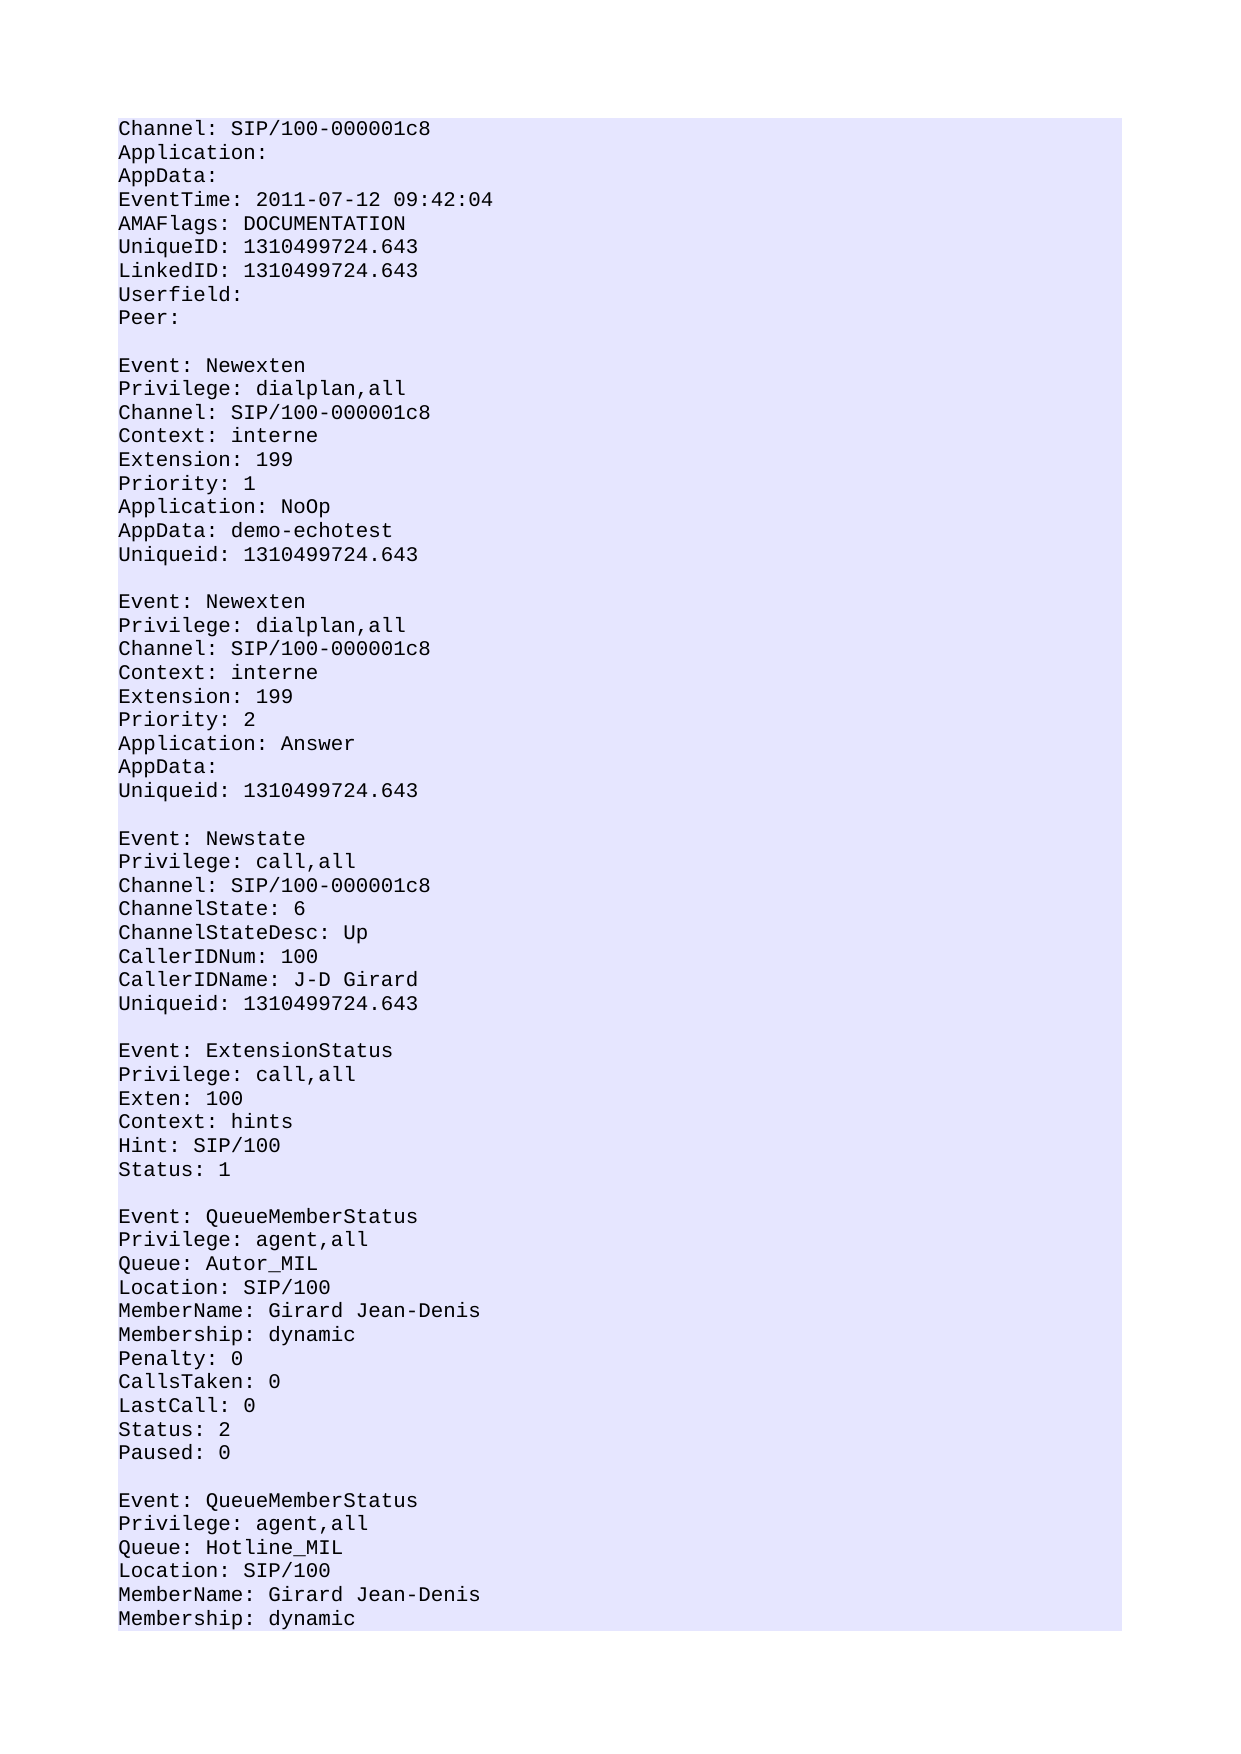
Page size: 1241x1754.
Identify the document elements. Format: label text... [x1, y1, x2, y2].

text Exten: 100 [118, 1088, 1122, 1111]
text LastCall: 0 [118, 1395, 1122, 1419]
text Uniqueid: 1310499724.643 [118, 544, 1122, 567]
text ChannelState: 6 [118, 898, 1122, 922]
text MemberName: Girard Jean-Denis [118, 1300, 1122, 1324]
text Channel: SIP/100-000001c8 [118, 402, 1122, 426]
text Channel: SIP/100-000001c8 [118, 118, 1122, 142]
text Channel: SIP/100-000001c8 [118, 638, 1122, 662]
text Uniqueid: 1310499724.643 [118, 993, 1122, 1017]
text Privilege: agent,all [118, 1229, 1122, 1253]
text Application: [118, 142, 1122, 165]
text Peer: [118, 307, 1122, 331]
text Userfield: [118, 284, 1122, 307]
text Priority: 1 [118, 473, 1122, 496]
text Context: hints [118, 1111, 1122, 1135]
text Event: ExtensionStatus [118, 1040, 1122, 1064]
text EventTime: 2011-07-12 09:42:04 [118, 189, 1122, 213]
text AppData: [118, 165, 1122, 189]
text Event: Newexten [118, 354, 1122, 378]
text Location: SIP/100 [118, 1277, 1122, 1300]
text Penalty: 0 [118, 1348, 1122, 1371]
text Application: Answer [118, 733, 1122, 757]
text Priority: 2 [118, 709, 1122, 733]
text Context: interne [118, 426, 1122, 449]
text Extension: 199 [118, 449, 1122, 473]
text MemberName: Girard Jean-Denis [118, 1584, 1122, 1608]
text Event: QueueMemberStatus [118, 1489, 1122, 1513]
text Queue: Hotline_MIL [118, 1537, 1122, 1561]
text Context: interne [118, 662, 1122, 686]
text LinkedID: 1310499724.643 [118, 260, 1122, 284]
text Membership: dynamic [118, 1324, 1122, 1348]
text AppData: demo-echotest [118, 520, 1122, 544]
text Queue: Autor_MIL [118, 1253, 1122, 1277]
text CallerIDName: J-D Girard [118, 969, 1122, 993]
text Event: Newstate [118, 827, 1122, 851]
text CallsTaken: 0 [118, 1371, 1122, 1395]
text Event: QueueMemberStatus [118, 1206, 1122, 1229]
text Location: SIP/100 [118, 1561, 1122, 1584]
text AppData: [118, 757, 1122, 780]
text Application: NoOp [118, 496, 1122, 520]
text Privilege: dialplan,all [118, 615, 1122, 638]
text Event: Newexten [118, 591, 1122, 615]
text Privilege: call,all [118, 851, 1122, 875]
text Privilege: call,all [118, 1064, 1122, 1088]
text Uniqueid: 1310499724.643 [118, 780, 1122, 804]
text ChannelStateDesc: Up [118, 922, 1122, 946]
text Channel: SIP/100-000001c8 [118, 875, 1122, 898]
text Privilege: dialplan,all [118, 378, 1122, 402]
text AMAFlags: DOCUMENTATION [118, 213, 1122, 236]
text UniqueID: 1310499724.643 [118, 236, 1122, 260]
text Paused: 0 [118, 1442, 1122, 1466]
text Privilege: agent,all [118, 1513, 1122, 1537]
text Status: 2 [118, 1419, 1122, 1442]
text Membership: dynamic [118, 1608, 1122, 1631]
text Extension: 199 [118, 686, 1122, 709]
text Hint: SIP/100 [118, 1135, 1122, 1158]
text Status: 1 [118, 1158, 1122, 1182]
text CallerIDNum: 100 [118, 946, 1122, 969]
